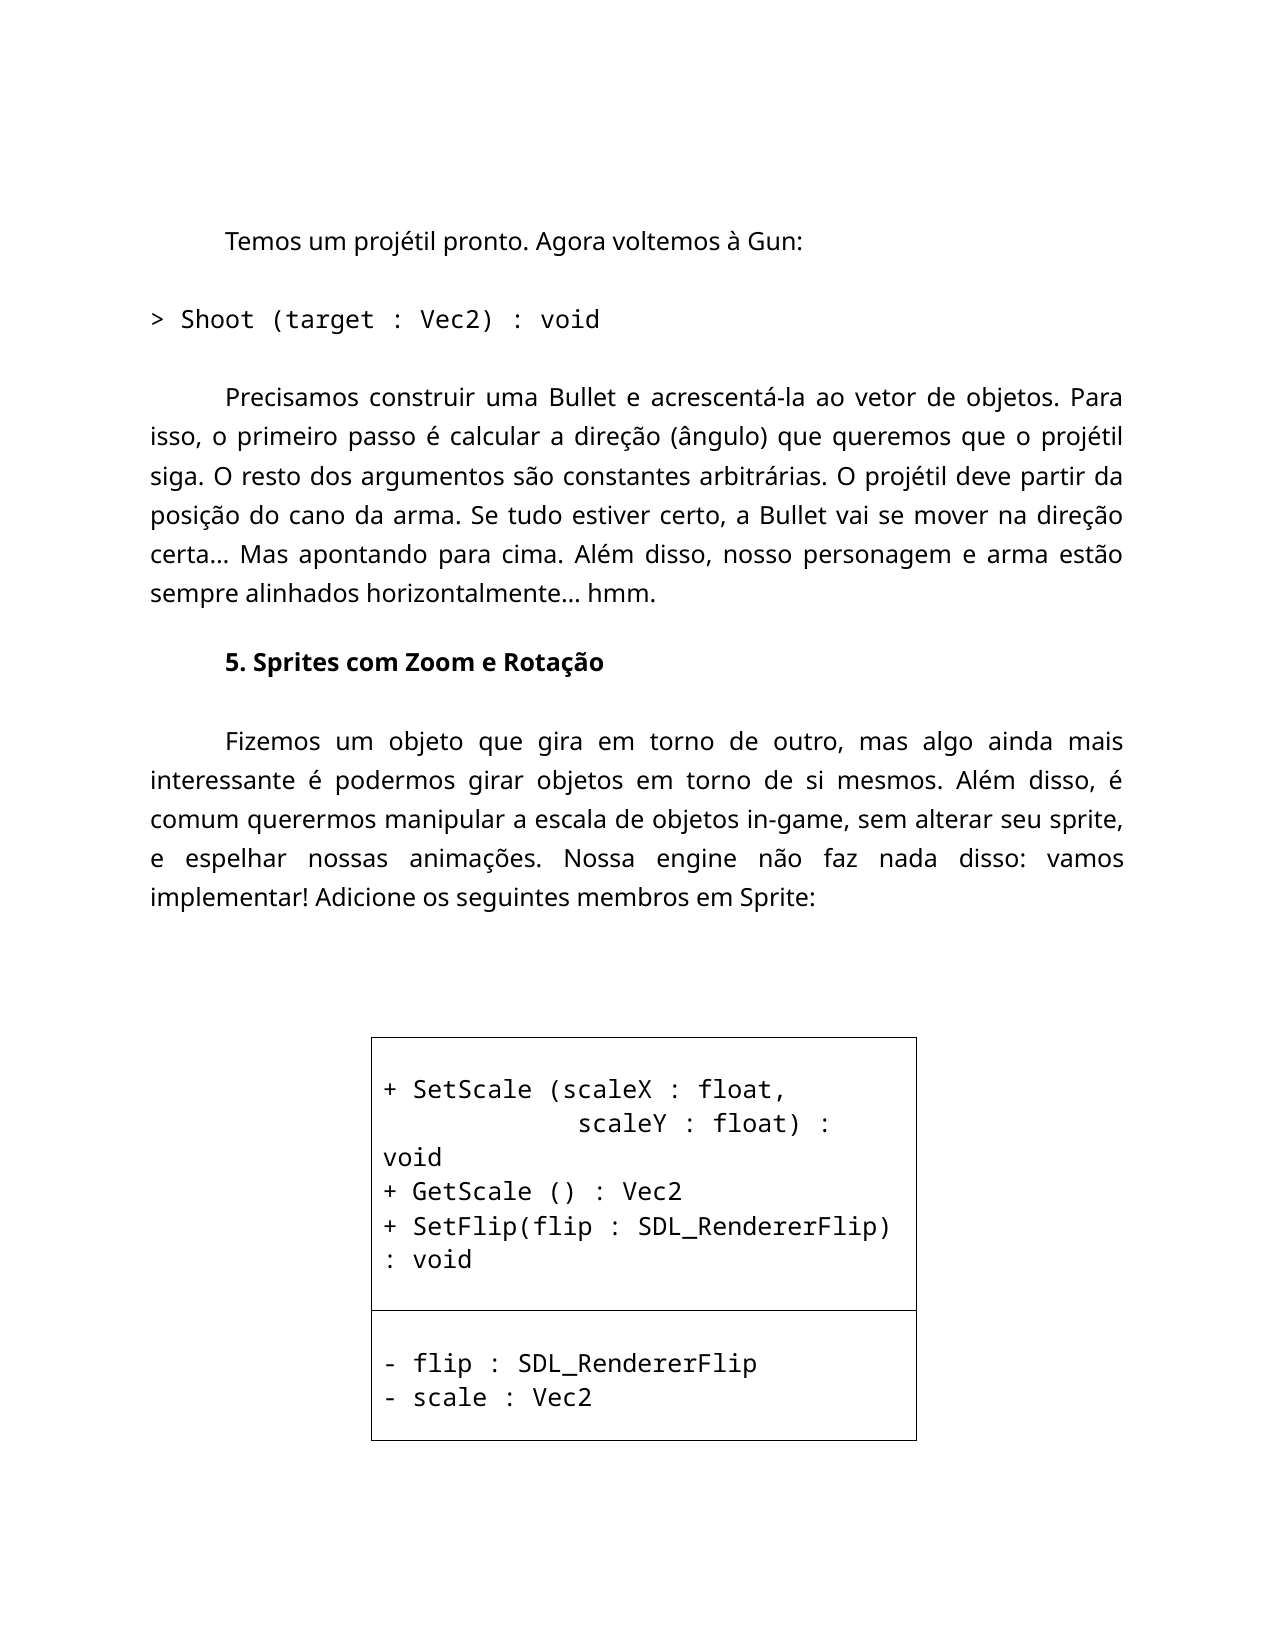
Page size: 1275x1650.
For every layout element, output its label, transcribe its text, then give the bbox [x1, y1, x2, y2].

text Precisamos construir uma Bullet e acrescentá-la ao vetor de objetos. Para isso, o primeiro passo é calcular a direção (ângulo) que queremos que o projétil siga. O resto dos argumentos são constantes arbitrárias. O projétil deve partir da posição do cano da arma. Se tudo estiver certo, a Bullet vai se mover na direção certa… Mas apontando para cima. Além disso, nosso personagem e arma estão sempre alinhados horizontalmente… hmm. [150, 380, 1125, 610]
text 5. Sprites com Zoom e Rotação [150, 645, 1125, 679]
text > Shoot (target : Vec2) : void [150, 302, 1125, 336]
text Fizemos um objeto que gira em torno de outro, mas algo ainda mais interessante é podermos girar objetos em torno de si mesmos. Além disso, é comum querermos manipular a escala de objetos in-game, sem alterar seu sprite, e espelhar nossas animações. Nossa engine não faz nada disso: vamos implementar! Adicione os seguintes membros em Sprite: [150, 723, 1125, 914]
table_header + SetScale (scaleX : float, scaleY : float) : void + GetScale () : Vec2 + SetFlip(flip : SDL_RendererFlip) : void [372, 1038, 916, 1310]
text Temos um projétil pronto. Agora voltemos à Gun: [150, 223, 1125, 257]
table_cell - flip : SDL_RendererFlip - scale : Vec2 [372, 1311, 916, 1440]
